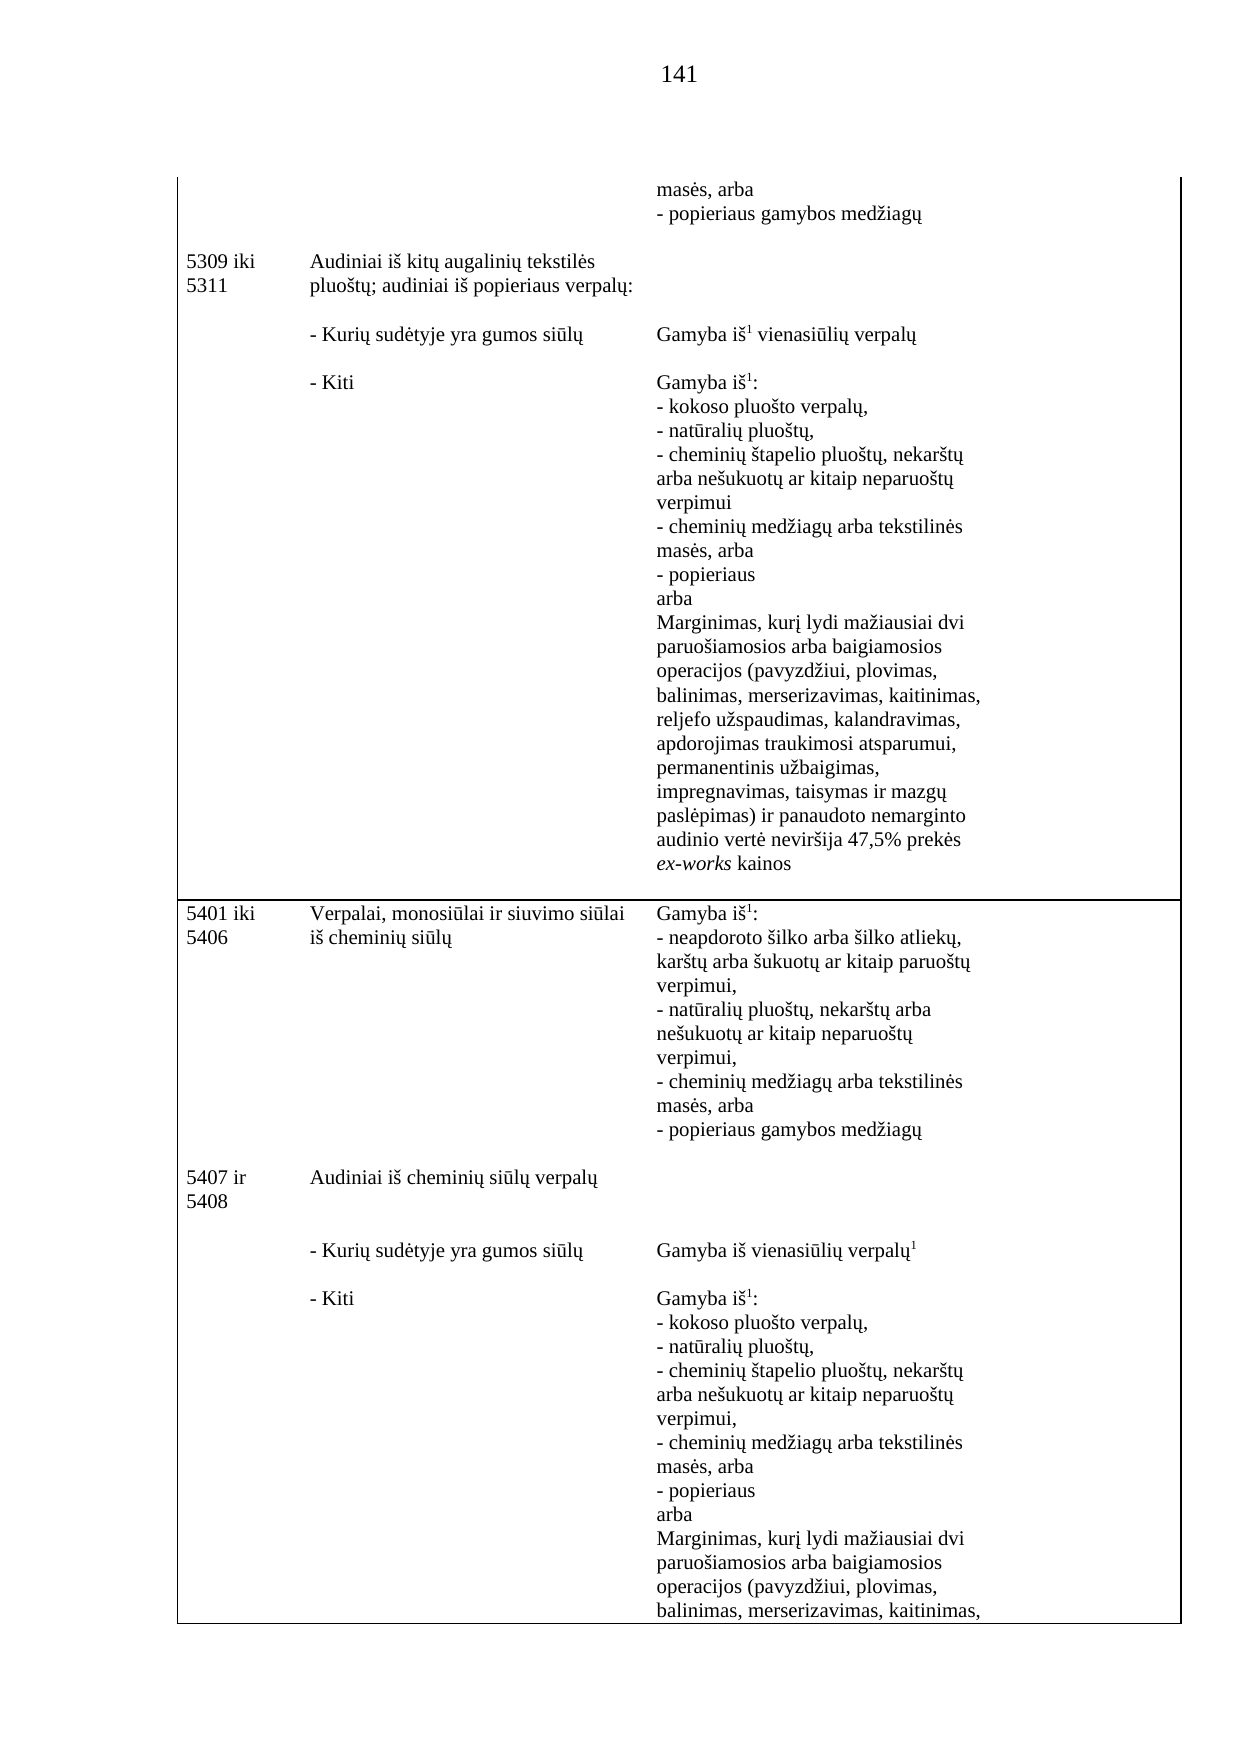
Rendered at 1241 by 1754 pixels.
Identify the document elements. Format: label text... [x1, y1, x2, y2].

table_cell [648, 1165, 999, 1237]
table_cell [648, 249, 999, 322]
table_cell - popieriaus gamybos medžiagų [648, 1117, 999, 1165]
table_cell [178, 1286, 301, 1310]
table_cell [1000, 1069, 1180, 1117]
table_cell Gamyba iš1 vienasiūlių verpalų [648, 322, 999, 370]
table_cell [178, 586, 301, 899]
table_cell - natūralių pluoštų, - cheminių štapelio pluoštų, nekarštų arba nešukuotų ar kitaip neparuoštų verpimui, [648, 1334, 999, 1430]
table_cell [1000, 1117, 1180, 1165]
table_cell [178, 1069, 301, 1117]
table_cell Audiniai iš cheminių siūlų verpalų [301, 1165, 647, 1237]
table_cell masės, arba - popieriaus gamybos medžiagų [648, 177, 999, 249]
table_cell [301, 1117, 647, 1165]
table_cell [178, 370, 301, 586]
table_cell - Kiti [301, 1286, 647, 1310]
table_cell [301, 586, 647, 899]
table_cell [178, 177, 301, 249]
table_cell arba Marginimas, kurį lydi mažiausiai dvi paruošiamosios arba baigiamosios operacijos (pavyzdžiui, plovimas, balinimas, merserizavimas, kaitinimas, [648, 1502, 999, 1622]
table_cell [1000, 1478, 1180, 1502]
table_cell [1000, 177, 1180, 249]
table_cell [178, 997, 301, 1069]
table_cell - Kurių sudėtyje yra gumos siūlų [301, 322, 647, 370]
table_cell [178, 1478, 301, 1502]
table_cell 5401 iki 5406 [178, 901, 301, 997]
table_cell - cheminių medžiagų arba tekstilinės masės, arba [648, 1430, 999, 1478]
table_cell [1000, 997, 1180, 1069]
table_cell [1000, 1238, 1180, 1286]
table_cell Gamyba iš1: [648, 1286, 999, 1310]
table_cell [301, 1069, 647, 1117]
table_cell Verpalai, monosiūlai ir siuvimo siūlai iš cheminių siūlų [301, 901, 647, 997]
table_cell [301, 1334, 647, 1430]
table_cell - popieriaus [648, 1478, 999, 1502]
table_cell 5309 iki 5311 [178, 249, 301, 322]
table_cell [301, 1430, 647, 1478]
table_cell [178, 1334, 301, 1430]
table_cell Gamyba iš1: - neapdoroto šilko arba šilko atliekų, karštų arba šukuotų ar kitaip paruoštų verpimui, [648, 901, 999, 997]
table_cell [1000, 370, 1180, 586]
table_cell - natūralių pluoštų, nekarštų arba nešukuotų ar kitaip neparuoštų verpimui, [648, 997, 999, 1069]
table_cell [178, 322, 301, 370]
table_cell [301, 1310, 647, 1334]
table_cell [301, 1502, 647, 1622]
table_cell - Kiti [301, 370, 647, 586]
table_cell - cheminių medžiagų arba tekstilinės masės, arba [648, 1069, 999, 1117]
table_cell [1000, 1286, 1180, 1310]
table_cell [178, 1502, 301, 1622]
table_cell [1000, 249, 1180, 322]
table_cell 5407 ir 5408 [178, 1165, 301, 1237]
table_cell [1000, 1334, 1180, 1430]
table_cell Audiniai iš kitų augalinių tekstilės pluoštų; audiniai iš popieriaus verpalų: [301, 249, 647, 322]
table_cell [1000, 586, 1180, 899]
table_cell - Kurių sudėtyje yra gumos siūlų [301, 1238, 647, 1286]
table_cell [178, 1238, 301, 1286]
table_cell [178, 1117, 301, 1165]
table_cell Gamyba iš1: - kokoso pluošto verpalų, - natūralių pluoštų, - cheminių štapelio pluoštų, nekarštų arba nešukuotų ar kitaip neparuoštų verpimui - cheminių medžiagų arba tekstilinės masės, arba - popieriaus [648, 370, 999, 586]
table_cell [1000, 1430, 1180, 1478]
table_cell [1000, 322, 1180, 370]
table_cell [1000, 901, 1180, 997]
table_cell [301, 997, 647, 1069]
table_cell [1000, 1310, 1180, 1334]
table_cell [301, 1478, 647, 1502]
table_cell - kokoso pluošto verpalų, [648, 1310, 999, 1334]
table_cell [301, 177, 647, 249]
table_cell [1000, 1502, 1180, 1622]
table_cell [1000, 1165, 1180, 1237]
table_cell arba Marginimas, kurį lydi mažiausiai dvi paruošiamosios arba baigiamosios operacijos (pavyzdžiui, plovimas, balinimas, merserizavimas, kaitinimas, reljefo užspaudimas, kalandravimas, apdorojimas traukimosi atsparumui, permanentinis užbaigimas, impregnavimas, taisymas ir mazgų paslėpimas) ir panaudoto nemarginto audinio vertė neviršija 47,5% prekės ex-works kainos [648, 586, 999, 899]
table_cell Gamyba iš vienasiūlių verpalų1 [648, 1238, 999, 1286]
table_cell [178, 1430, 301, 1478]
table_cell [178, 1310, 301, 1334]
